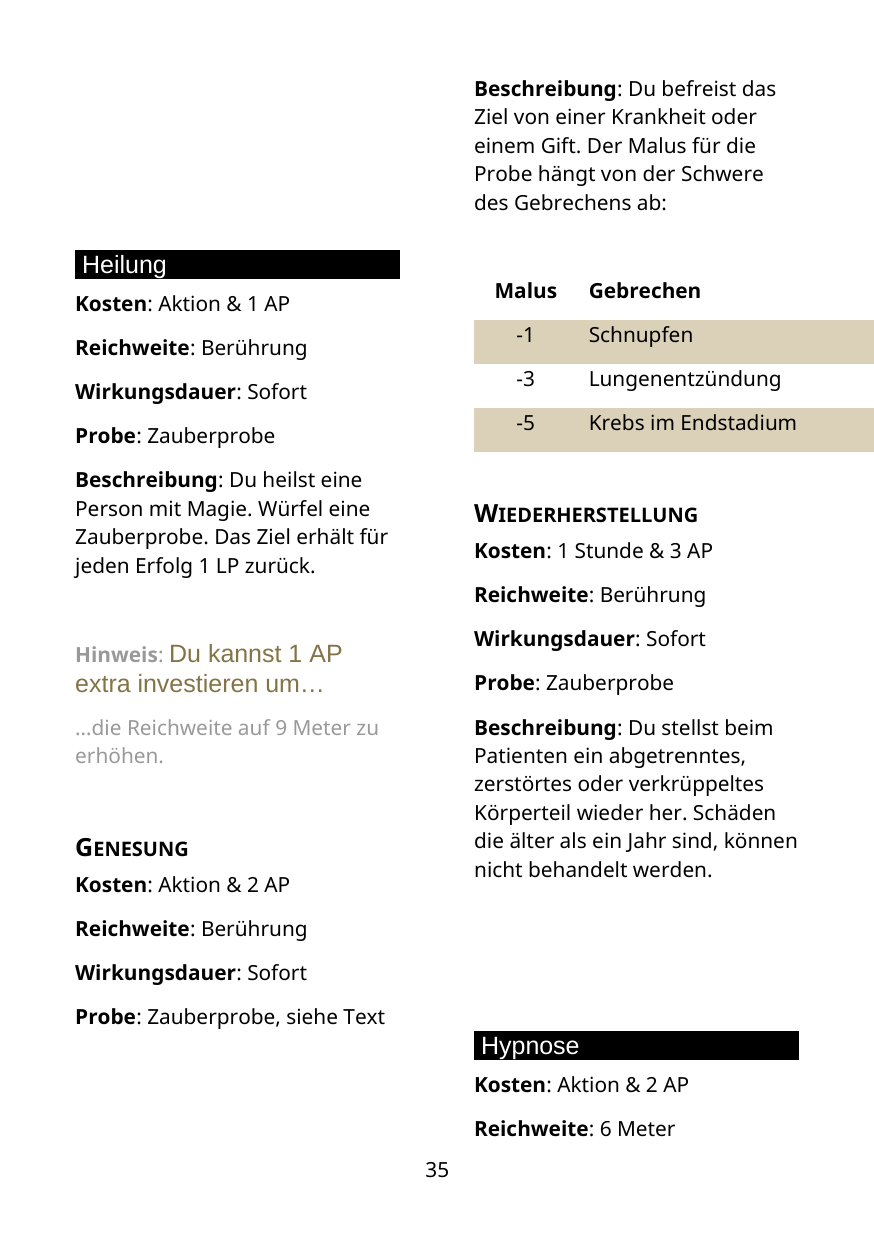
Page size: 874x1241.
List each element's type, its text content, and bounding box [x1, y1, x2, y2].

table_cell -5 [474, 408, 577, 452]
text Probe: Zauberprobe [75, 421, 400, 450]
table_header Gebrechen [577, 276, 874, 320]
text Beschreibung: Du stellst beim Patienten ein abgetrenntes, zerstörtes oder verkrüppeltes Körperteil wieder her. Schäden die älter als ein Jahr sind, können nicht behandelt werden. [474, 713, 799, 883]
subtitle Heilung [75, 250, 400, 279]
subtitle Genesung [75, 829, 400, 863]
text Probe: Zauberprobe [474, 668, 799, 697]
table_cell Schnupfen [577, 320, 874, 364]
table_cell -1 [474, 320, 577, 364]
table_cell Krebs im Endstadium [577, 408, 874, 452]
text Reichweite: Berührung [75, 333, 400, 362]
text Reichweite: Berührung [75, 914, 400, 942]
table_cell Lungenentzündung [577, 364, 874, 408]
subtitle Wiederherstellung [474, 496, 799, 530]
table_cell -3 [474, 364, 577, 408]
text Beschreibung: Du heilst eine Person mit Magie. Würfel eine Zauberprobe. Das Ziel erhält für jeden Erfolg 1 LP zurück. [75, 466, 400, 579]
table_header Malus [474, 276, 577, 320]
text Reichweite: 6 Meter [474, 1114, 799, 1143]
text Wirkungsdauer: Sofort [75, 377, 400, 406]
text Hinweis: Du kannst 1 AP extra investieren um… [75, 639, 400, 697]
subtitle Hypnose [474, 1031, 799, 1060]
text Reichweite: Berührung [474, 580, 799, 609]
text Kosten: Aktion & 2 AP [75, 870, 400, 898]
text Beschreibung: Du befreist das Ziel von einer Krankheit oder einem Gift. Der Malus für die Probe hängt von der Schwere des Gebrechens ab: [474, 74, 799, 216]
text …die Reichweite auf 9 Meter zu erhöhen. [75, 713, 400, 770]
text Kosten: Aktion & 1 AP [75, 289, 400, 318]
text Kosten: 1 Stunde & 3 AP [474, 536, 799, 565]
text Wirkungsdauer: Sofort [75, 958, 400, 986]
text Probe: Zauberprobe, siehe Text [75, 1002, 400, 1030]
text Wirkungsdauer: Sofort [474, 624, 799, 653]
text Kosten: Aktion & 2 AP [474, 1070, 799, 1099]
